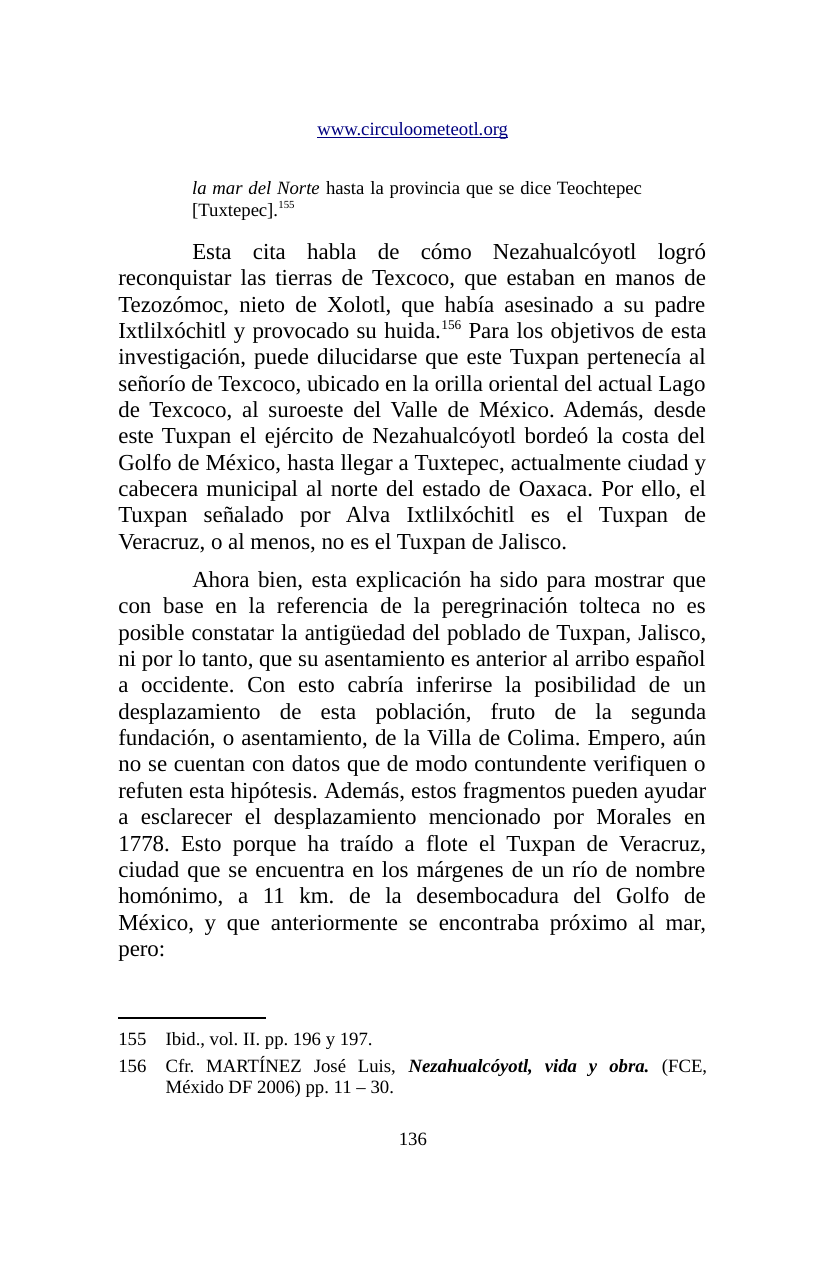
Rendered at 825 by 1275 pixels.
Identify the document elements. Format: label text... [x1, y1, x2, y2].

text la mar del Norte hasta la provincia que se dice Teochtepec [Tuxtepec]. [192, 177, 643, 220]
text Esta cita habla de cómo Nezahualcóyotl logró reconquistar las tierras de Texcoco, que estaban en manos de Tezozómoc, nieto de Xolotl, que había asesinado a su padre Ixtlilxóchitl y provocado su huida. Para los objetivos de esta investigación, puede dilucidarse que este Tuxpan pertenecía al señorío de Texcoco, ubicado en la orilla oriental del actual Lago de Texcoco, al suroeste del Valle de México. Además, desde este Tuxpan el ejército de Nezahualcóyotl bordeó la costa del Golfo de México, hasta llegar a Tuxtepec, actualmente ciudad y cabecera municipal al norte del estado de Oaxaca. Por ello, el Tuxpan señalado por Alva Ixtlilxóchitl es el Tuxpan de Veracruz, o al menos, no es el Tuxpan de Jalisco. [118, 238, 707, 554]
text Ibid., vol. II. pp. 196 y 197. [118, 1027, 707, 1049]
text Ahora bien, esta explicación ha sido para mostrar que con base en la referencia de la peregrinación tolteca no es posible constatar la antigüedad del poblado de Tuxpan, Jalisco, ni por lo tanto, que su asentamiento es anterior al arribo español a occidente. Con esto cabría inferirse la posibilidad de un desplazamiento de esta población, fruto de la segunda fundación, o asentamiento, de la Villa de Colima. Empero, aún no se cuentan con datos que de modo contundente verifiquen o refuten esta hipótesis. Además, estos fragmentos pueden ayudar a esclarecer el desplazamiento mencionado por Morales en 1778. Esto porque ha traído a flote el Tuxpan de Veracruz, ciudad que se encuentra en los márgenes de un río de nombre homónimo, a 11 km. de la desembocadura del Golfo de México, y que anteriormente se encontraba próximo al mar, pero: [118, 566, 707, 961]
text Cfr. MARTÍNEZ José Luis, Nezahualcóyotl, vida y obra. (FCE, Méxido DF 2006) pp. 11 – 30. [118, 1055, 707, 1098]
